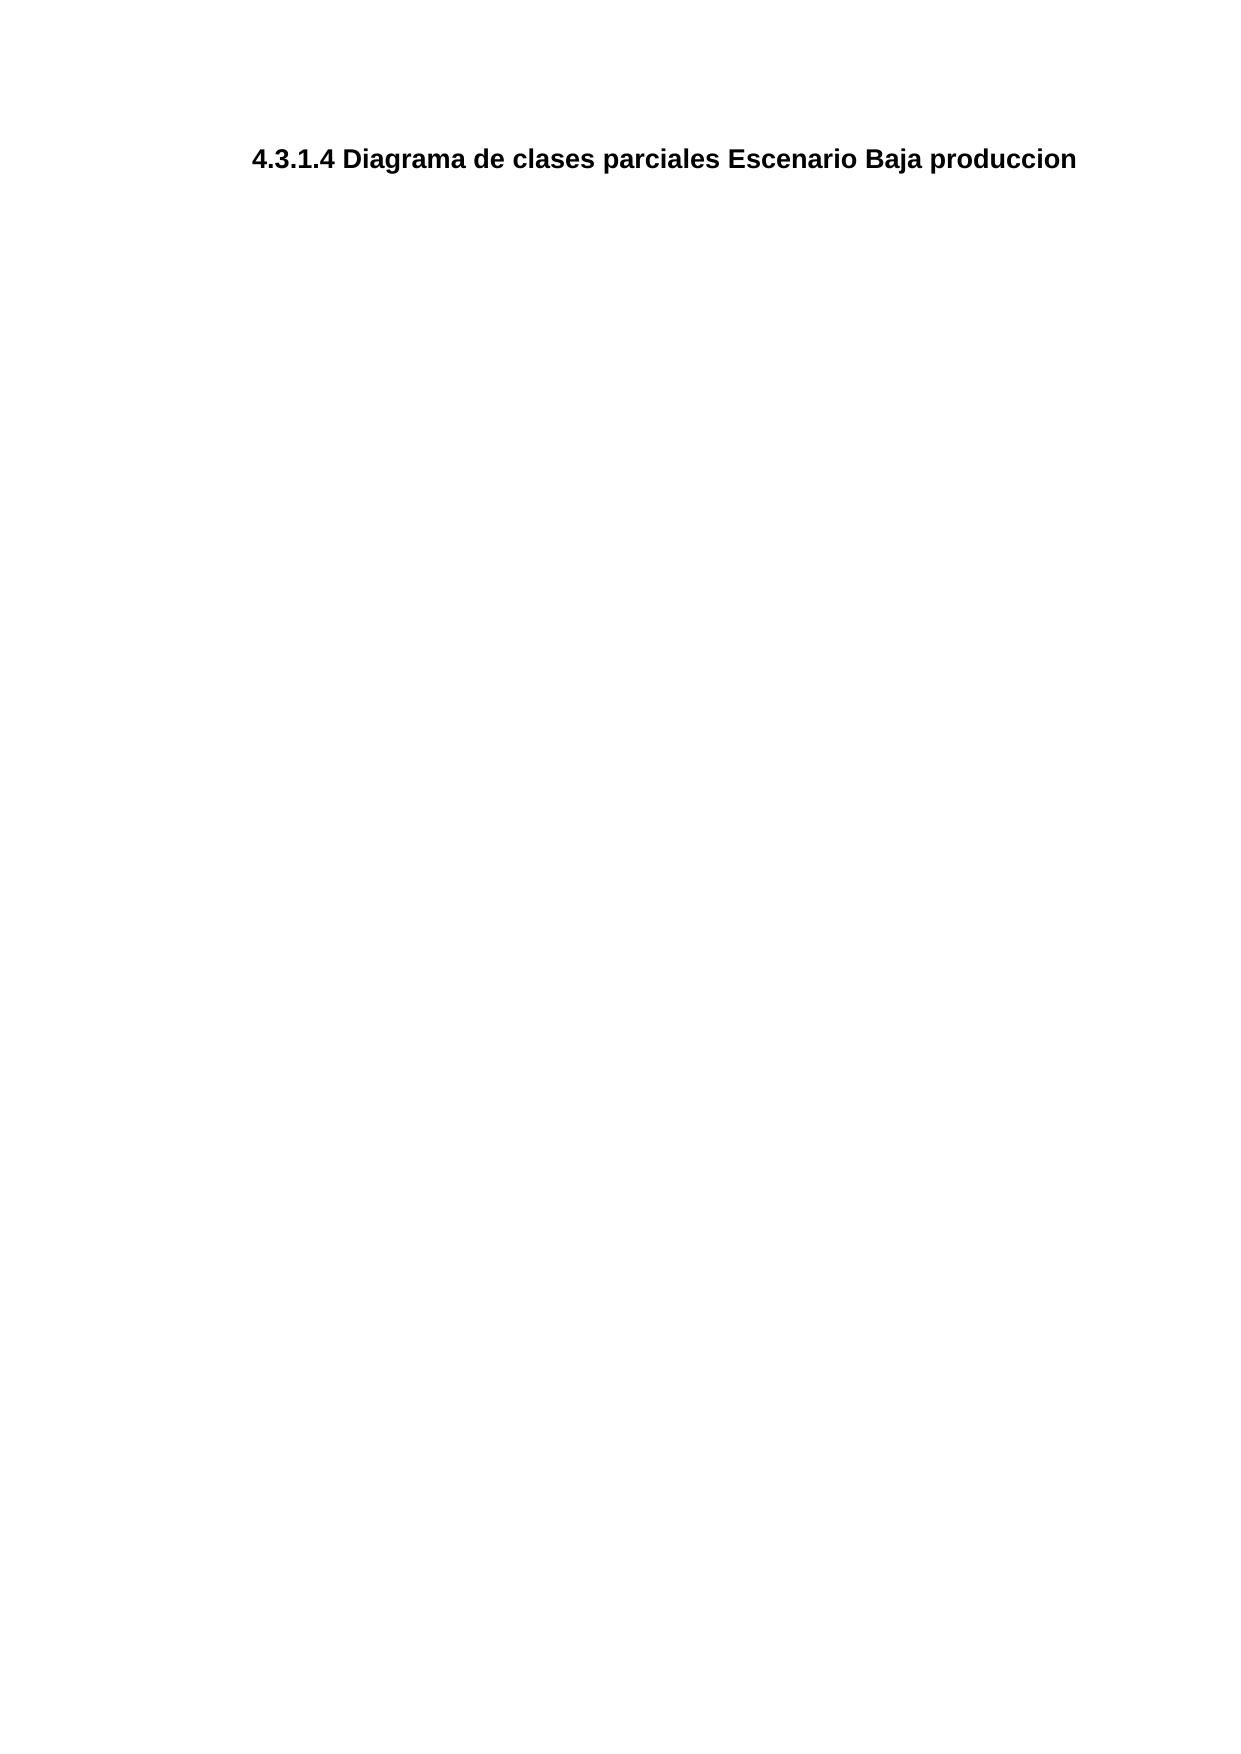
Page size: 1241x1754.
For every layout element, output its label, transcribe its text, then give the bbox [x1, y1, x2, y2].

list Diagrama de clases parciales Escenario Baja produccion [244, 143, 1122, 174]
